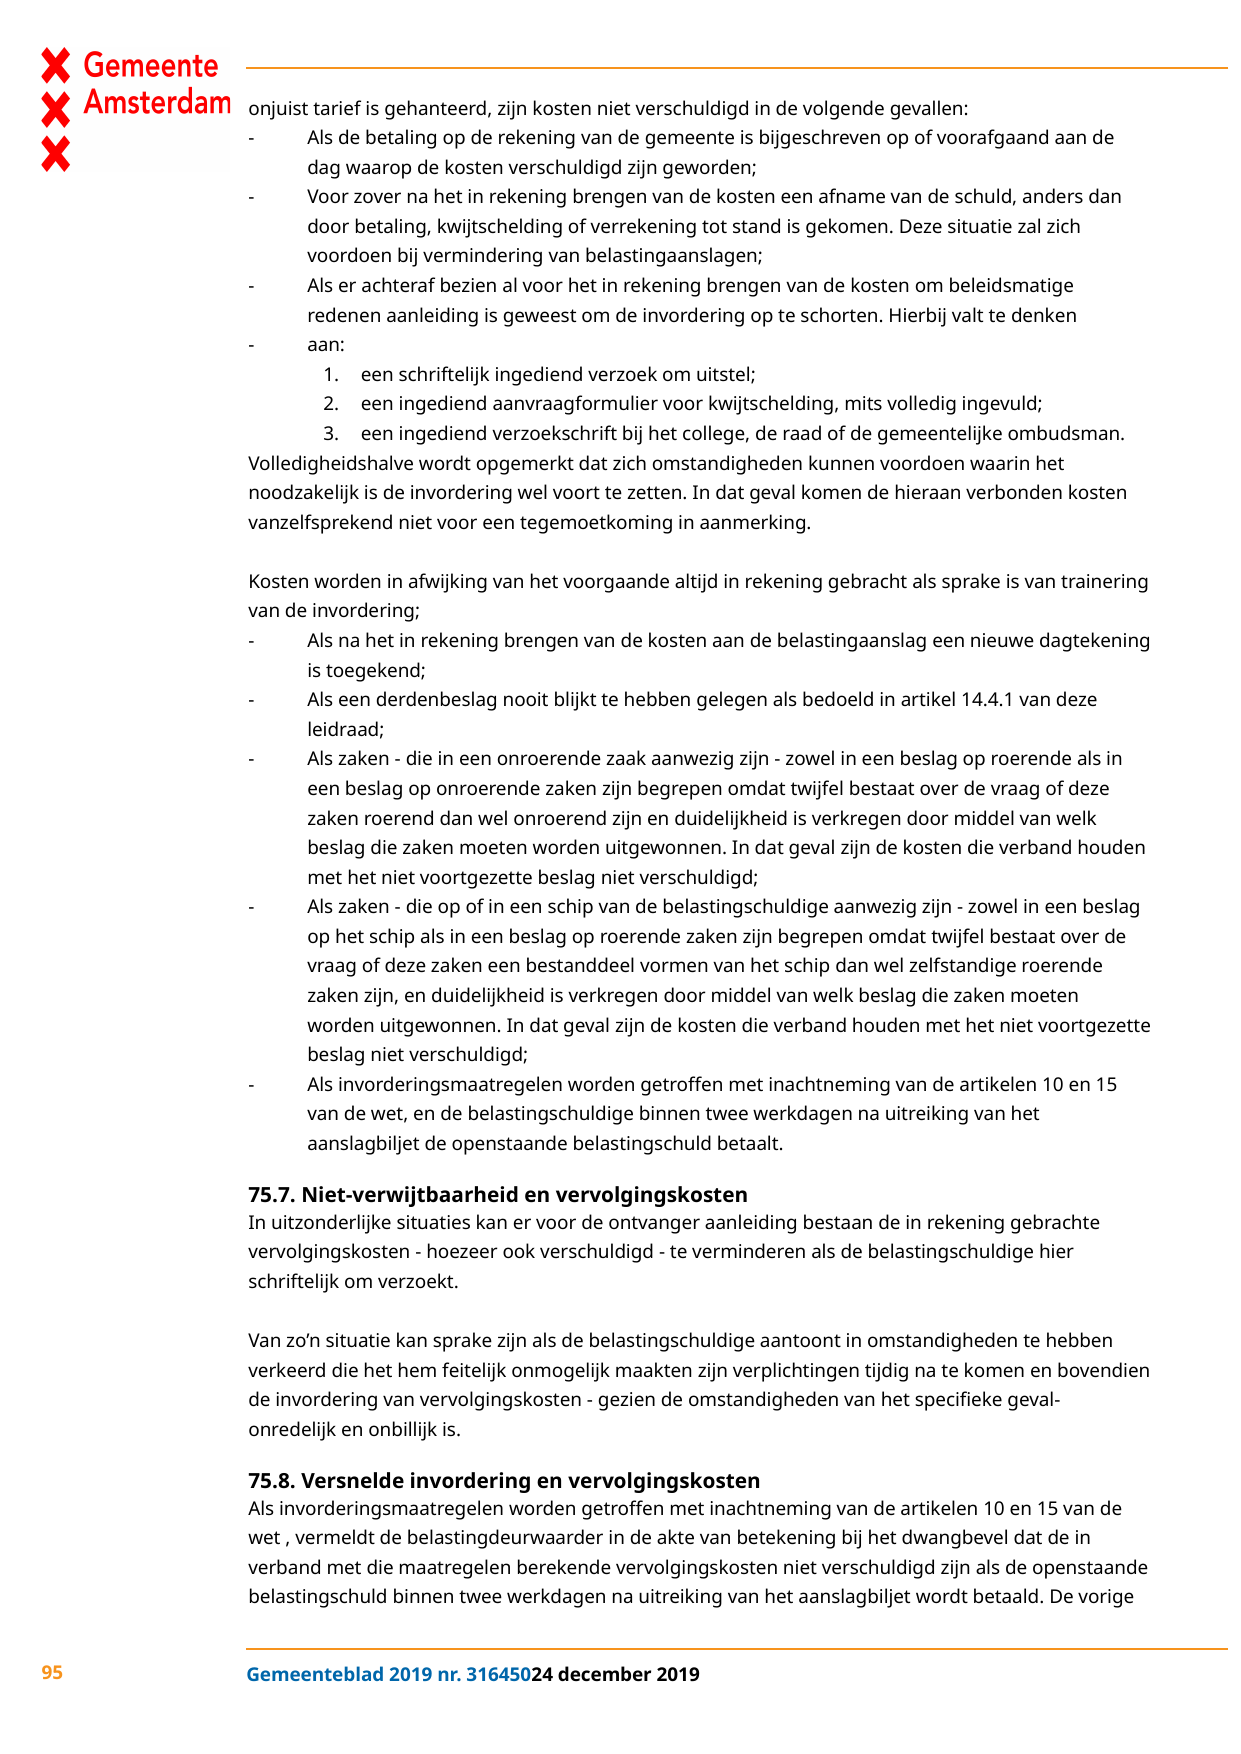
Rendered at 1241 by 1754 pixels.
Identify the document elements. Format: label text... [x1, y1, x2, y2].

list Als na het in rekening brengen van de kosten aan de belastingaanslag een nieuwe dagtekening is toegekend; [248, 627, 1152, 683]
list Als zaken - die in een onroerende zaak aanwezig zijn - zowel in een beslag op roerende als in een beslag op onroerende zaken zijn begrepen omdat twijfel bestaat over de vraag of deze zaken roerend dan wel onroerend zijn en duidelijkheid is verkregen door middel van welk beslag die zaken moeten worden uitgewonnen. In dat geval zijn de kosten die verband houden met het niet voortgezette beslag niet verschuldigd; [248, 746, 1152, 890]
picture [41, 47, 231, 172]
list Voor zover na het in rekening brengen van de kosten een afname van de schuld, anders dan door betaling, kwijtschelding of verrekening tot stand is gekomen. Deze situatie zal zich voordoen bij vermindering van belastingaanslagen; [248, 183, 1152, 268]
text 75.8. Versnelde invordering en vervolgingskosten [248, 1467, 1152, 1495]
text 75.7. Niet-verwijtbaarheid en vervolgingskosten [248, 1181, 1152, 1209]
text In uitzonderlijke situaties kan er voor de ontvanger aanleiding bestaan de in rekening gebrachte vervolgingskosten - hoezeer ook verschuldigd - te verminderen als de belastingschuldige hier schriftelijk om verzoekt. [248, 1209, 1152, 1294]
text onjuist tarief is gehanteerd, zijn kosten niet verschuldigd in de volgende gevallen: [248, 95, 1152, 121]
list een ingediend verzoekschrift bij het college, de raad of de gemeentelijke ombudsman. [323, 420, 1152, 446]
text Kosten worden in afwijking van het voorgaande altijd in rekening gebracht als sprake is van trainering van de invordering; [248, 568, 1152, 623]
text Volledigheidshalve wordt opgemerkt dat zich omstandigheden kunnen voordoen waarin het noodzakelijk is de invordering wel voort te zetten. In dat geval komen de hieraan verbonden kosten vanzelfsprekend niet voor een tegemoetkoming in aanmerking. [248, 450, 1152, 535]
text Van zo’n situatie kan sprake zijn als de belastingschuldige aantoont in omstandigheden te hebben verkeerd die het hem feitelijk onmogelijk maakten zijn verplichtingen tijdig na te komen en bovendien de invordering van vervolgingskosten - gezien de omstandigheden van het specifieke geval- onredelijk en onbillijk is. [248, 1327, 1152, 1442]
list Als de betaling op de rekening van de gemeente is bijgeschreven op of voorafgaand aan de dag waarop de kosten verschuldigd zijn geworden; [248, 124, 1152, 180]
list aan: [248, 331, 1152, 357]
list Als een derdenbeslag nooit blijkt te hebben gelegen als bedoeld in artikel 14.4.1 van deze leidraad; [248, 686, 1152, 742]
list Als zaken - die op of in een schip van de belastingschuldige aanwezig zijn - zowel in een beslag op het schip als in een beslag op roerende zaken zijn begrepen omdat twijfel bestaat over de vraag of deze zaken een bestanddeel vormen van het schip dan wel zelfstandige roerende zaken zijn, en duidelijkheid is verkregen door middel van welk beslag die zaken moeten worden uitgewonnen. In dat geval zijn de kosten die verband houden met het niet voortgezette beslag niet verschuldigd; [248, 893, 1152, 1067]
list Als er achteraf bezien al voor het in rekening brengen van de kosten om beleidsmatige redenen aanleiding is geweest om de invordering op te schorten. Hierbij valt te denken [248, 272, 1152, 328]
text Als invorderingsmaatregelen worden getroffen met inachtneming van de artikelen 10 en 15 van de wet , vermeldt de belastingdeurwaarder in de akte van betekening bij het dwangbevel dat de in verband met die maatregelen berekende vervolgingskosten niet verschuldigd zijn als de openstaande belastingschuld binnen twee werkdagen na uitreiking van het aanslagbiljet wordt betaald. De vorige [248, 1495, 1152, 1609]
list Als invorderingsmaatregelen worden getroffen met inachtneming van de artikelen 10 en 15 van de wet, en de belastingschuldige binnen twee werkdagen na uitreiking van het aanslagbiljet de openstaande belastingschuld betaalt. [248, 1071, 1152, 1156]
list een schriftelijk ingediend verzoek om uitstel; [323, 361, 1152, 387]
list een ingediend aanvraagformulier voor kwijtschelding, mits volledig ingevuld; [323, 391, 1152, 416]
